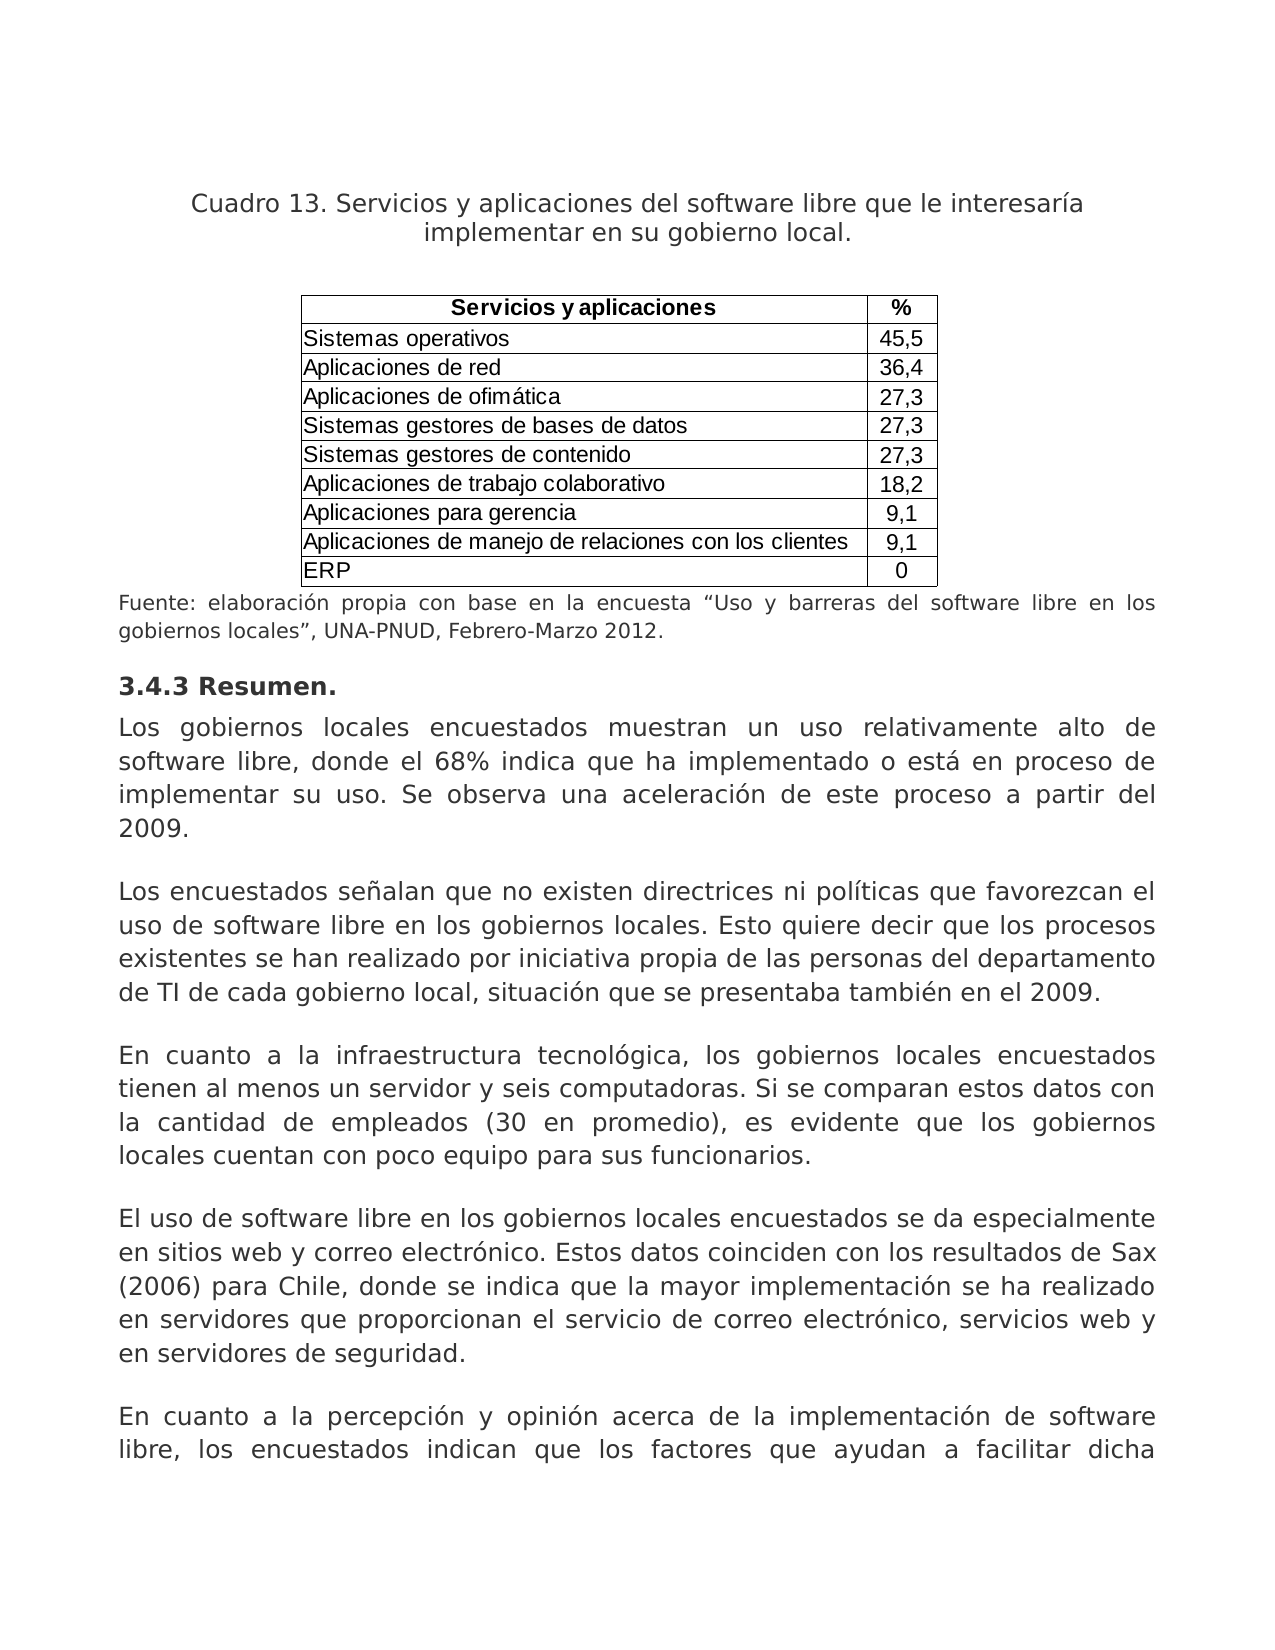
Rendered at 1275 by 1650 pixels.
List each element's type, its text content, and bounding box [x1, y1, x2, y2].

text Los encuestados señalan que no existen directrices ni políticas que favorezcan el uso de software libre en los gobiernos locales. Esto quiere decir que los procesos existentes se han realizado por iniciativa propia de las personas del departamento de TI de cada gobierno local, situación que se presentaba también en el 2009. [118, 877, 1157, 1007]
text Los gobiernos locales encuestados muestran un uso relativamente alto de software libre, donde el 68% indica que ha implementado o está en proceso de implementar su uso. Se observa una aceleración de este proceso a partir del 2009. [118, 714, 1157, 843]
text El uso de software libre en los gobiernos locales encuestados se da especialmente en sitios web y correo electrónico. Estos datos coinciden con los resultados de Sax (2006) para Chile, donde se indica que la mayor implementación se ha realizado en servidores que proporcionan el servicio de correo electrónico, servicios web y en servidores de seguridad. [118, 1204, 1157, 1368]
subtitle 3.4.3 Resumen. [118, 672, 1157, 701]
text Cuadro 13. Servicios y aplicaciones del software libre que le interesaría implementar en su gobierno local. [118, 189, 1157, 247]
text Fuente: elaboración propia con base en la encuesta “Uso y barreras del software libre en los gobiernos locales”, UNA-PNUD, Febrero-Marzo 2012. [118, 293, 1157, 643]
text En cuanto a la infraestructura tecnológica, los gobiernos locales encuestados tienen al menos un servidor y seis computadoras. Si se comparan estos datos con la cantidad de empleados (30 en promedio), es evidente que los gobiernos locales cuentan con poco equipo para sus funcionarios. [118, 1041, 1157, 1171]
text En cuanto a la percepción y opinión acerca de la implementación de software libre, los encuestados indican que los factores que ayudan a facilitar dicha [118, 1402, 1157, 1464]
